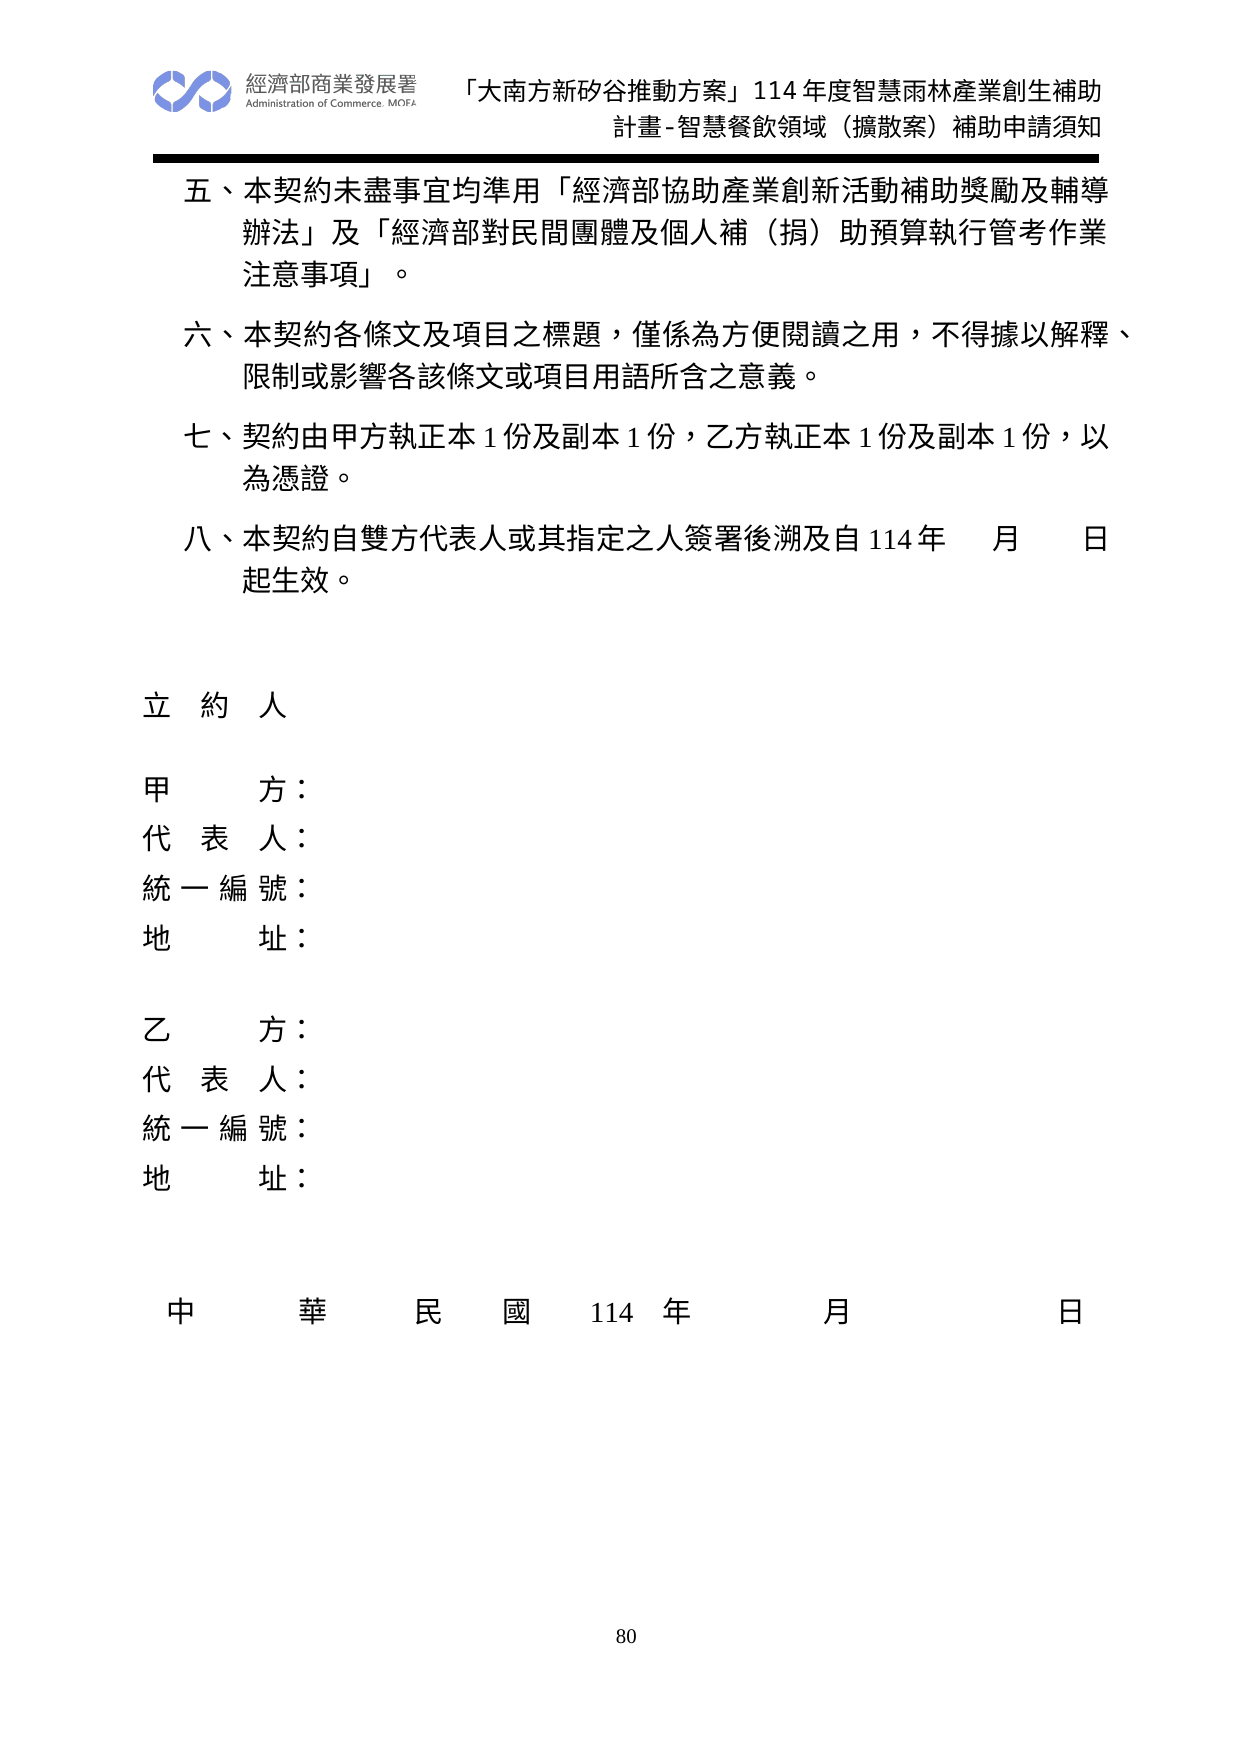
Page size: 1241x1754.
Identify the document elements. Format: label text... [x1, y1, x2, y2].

text 五、本契約未盡事宜均準用「經濟部協助產業創新活動補助獎勵及輔導辦法」及「經濟部對民間團體及個人補（捐）助預算執行管考作業注意事項」。 [183, 168, 1110, 293]
text 甲方： [142, 766, 1110, 808]
text 地址： [142, 1156, 1110, 1198]
text 七、契約由甲方執正本1份及副本1份，乙方執正本1份及副本1份，以為憑證。 [183, 414, 1110, 497]
text 乙方： [142, 1006, 1110, 1049]
text 六、本契約各條文及項目之標題，僅係為方便閱讀之用，不得據以解釋、限制或影響各該條文或項目用語所含之意義。 [183, 312, 1110, 395]
text 統一編號： [142, 866, 1110, 908]
text 統一編號： [142, 1106, 1110, 1148]
text 代 表 人： [142, 1056, 1110, 1098]
text 八、本契約自雙方代表人或其指定之人簽署後溯及自114年 月 日起生效。 [183, 516, 1110, 599]
text 中 華 民 國 114 年 月 日 [142, 1289, 1110, 1331]
text 地址： [142, 916, 1110, 958]
text 代 表 人： [142, 816, 1110, 858]
text 立 約 人 [142, 662, 1110, 724]
